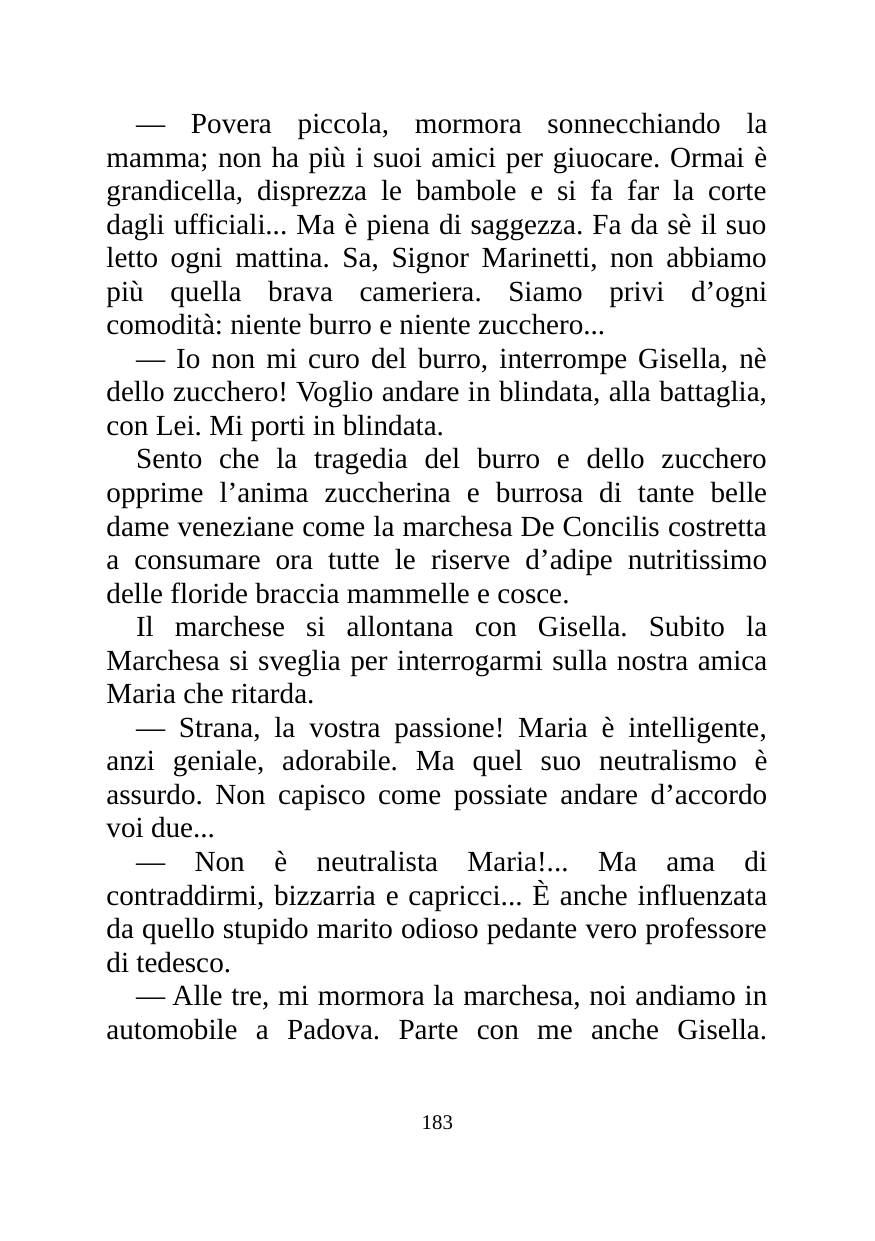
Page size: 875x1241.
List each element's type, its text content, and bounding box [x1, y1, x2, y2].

text — Io non mi curo del burro, interrompe Gisella, nè dello zucchero! Voglio andare in blindata, alla battaglia, con Lei. Mi porti in blindata. [106, 341, 768, 442]
text Il marchese si allontana con Gisella. Subito la Marchesa si sveglia per interrogarmi sulla nostra amica Maria che ritarda. [106, 609, 768, 710]
text — Strana, la vostra passione! Maria è intelligente, anzi geniale, adorabile. Ma quel suo neutralismo è assurdo. Non capisco come possiate andare d’accordo voi due... [106, 710, 768, 844]
text — Povera piccola, mormora sonnecchiando la mamma; non ha più i suoi amici per giuocare. Ormai è grandicella, disprezza le bambole e si fa far la corte dagli ufficiali... Ma è piena di saggezza. Fa da sè il suo letto ogni mattina. Sa, Signor Marinetti, non abbiamo più quella brava cameriera. Siamo privi d’ogni comodità: niente burro e niente zucchero... [106, 106, 768, 341]
text Sento che la tragedia del burro e dello zucchero opprime l’anima zuccherina e burrosa di tante belle dame veneziane come la marchesa De Concilis costretta a consumare ora tutte le riserve d’adipe nutritissimo delle floride braccia mammelle e cosce. [106, 442, 768, 609]
text — Non è neutralista Maria!... Ma ama di contraddirmi, bizzarria e capricci... È anche influenzata da quello stupido marito odioso pedante vero professore di tedesco. [106, 844, 768, 978]
text — Alle tre, mi mormora la marchesa, noi andiamo in automobile a Padova. Parte con me anche Gisella. [106, 978, 768, 1045]
